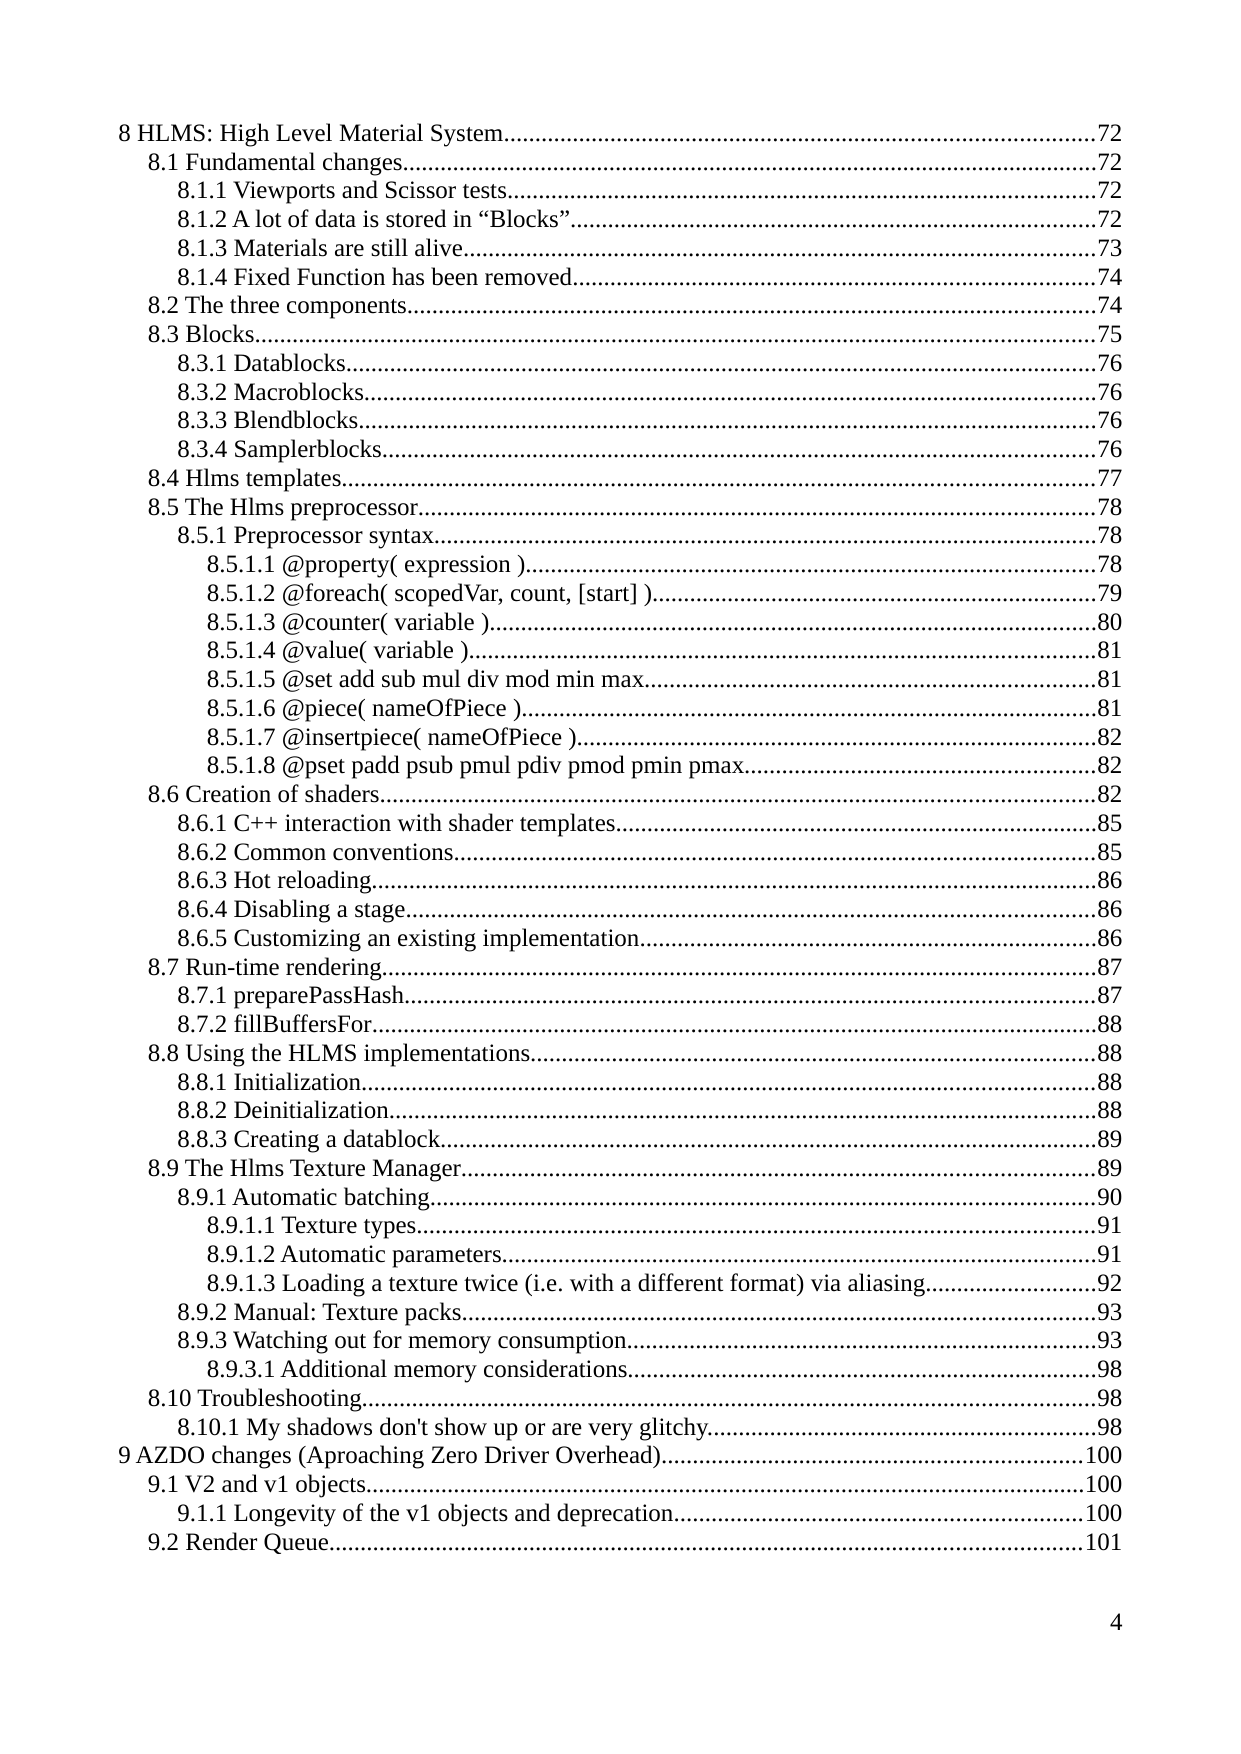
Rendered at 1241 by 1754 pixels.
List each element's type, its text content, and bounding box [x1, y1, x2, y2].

text 9.2 Render Queue 101 [148, 1527, 1122, 1556]
text 8.8.2 Deinitialization 88 [177, 1096, 1122, 1124]
text 8.10.1 My shadows don't show up or are very glitchy. 98 [177, 1412, 1122, 1441]
text 8.1 Fundamental changes 72 [148, 147, 1122, 176]
text 9.1 V2 and v1 objects 100 [148, 1469, 1122, 1498]
text 8.9 The Hlms Texture Manager 89 [148, 1153, 1122, 1182]
text 8.6.3 Hot reloading 86 [177, 866, 1122, 894]
text 8.3.1 Datablocks 76 [177, 348, 1122, 377]
text 8.3.2 Macroblocks 76 [177, 377, 1122, 406]
text 8.5.1.1 @property( expression ) 78 [207, 549, 1122, 578]
text 8.7.2 fillBuffersFor 88 [177, 1009, 1122, 1038]
text 8.5.1.5 @set add sub mul div mod min max 81 [207, 664, 1122, 693]
text 8.9.1 Automatic batching 90 [177, 1182, 1122, 1211]
text 8.9.2 Manual: Texture packs 93 [177, 1297, 1122, 1326]
text 8.10 Troubleshooting 98 [148, 1383, 1122, 1412]
text 8 HLMS: High Level Material System 72 [118, 118, 1122, 147]
text 8.9.1.3 Loading a texture twice (i.e. with a different format) via aliasing 92 [207, 1268, 1122, 1297]
text 8.3.4 Samplerblocks 76 [177, 434, 1122, 463]
text 9.1.1 Longevity of the v1 objects and deprecation 100 [177, 1498, 1122, 1527]
text 8.9.1.2 Automatic parameters 91 [207, 1239, 1122, 1268]
text 8.8.3 Creating a datablock 89 [177, 1124, 1122, 1153]
text 8.4 Hlms templates 77 [148, 463, 1122, 492]
text 8.5.1.8 @pset padd psub pmul pdiv pmod pmin pmax 82 [207, 751, 1122, 779]
text 8.1.1 Viewports and Scissor tests 72 [177, 176, 1122, 204]
text 8.5.1.6 @piece( nameOfPiece ) 81 [207, 693, 1122, 722]
text 8.6 Creation of shaders 82 [148, 779, 1122, 808]
text 8.9.1.1 Texture types 91 [207, 1211, 1122, 1239]
text 8.8 Using the HLMS implementations 88 [148, 1038, 1122, 1067]
text 8.1.3 Materials are still alive 73 [177, 233, 1122, 262]
text 8.8.1 Initialization 88 [177, 1067, 1122, 1096]
text 8.3.3 Blendblocks 76 [177, 406, 1122, 434]
text 9 AZDO changes (Aproaching Zero Driver Overhead) 100 [118, 1441, 1122, 1469]
text 8.7.1 preparePassHash 87 [177, 981, 1122, 1009]
text 8.7 Run-time rendering 87 [148, 952, 1122, 981]
text 8.6.1 C++ interaction with shader templates 85 [177, 808, 1122, 837]
text 8.5 The Hlms preprocessor 78 [148, 492, 1122, 521]
text 8.5.1.7 @insertpiece( nameOfPiece ) 82 [207, 722, 1122, 751]
text 8.5.1.2 @foreach( scopedVar, count, [start] ) 79 [207, 578, 1122, 607]
text 8.6.5 Customizing an existing implementation 86 [177, 923, 1122, 952]
text 8.6.2 Common conventions 85 [177, 837, 1122, 866]
text 8.9.3.1 Additional memory considerations 98 [207, 1354, 1122, 1383]
text 8.9.3 Watching out for memory consumption 93 [177, 1326, 1122, 1354]
text 8.5.1.4 @value( variable ) 81 [207, 636, 1122, 664]
text 8.3 Blocks 75 [148, 319, 1122, 348]
text 8.5.1 Preprocessor syntax 78 [177, 521, 1122, 549]
text 8.5.1.3 @counter( variable ) 80 [207, 607, 1122, 636]
text 8.1.4 Fixed Function has been removed 74 [177, 262, 1122, 291]
text 8.6.4 Disabling a stage 86 [177, 894, 1122, 923]
text 8.2 The three components 74 [148, 291, 1122, 319]
text 8.1.2 A lot of data is stored in “Blocks” 72 [177, 204, 1122, 233]
